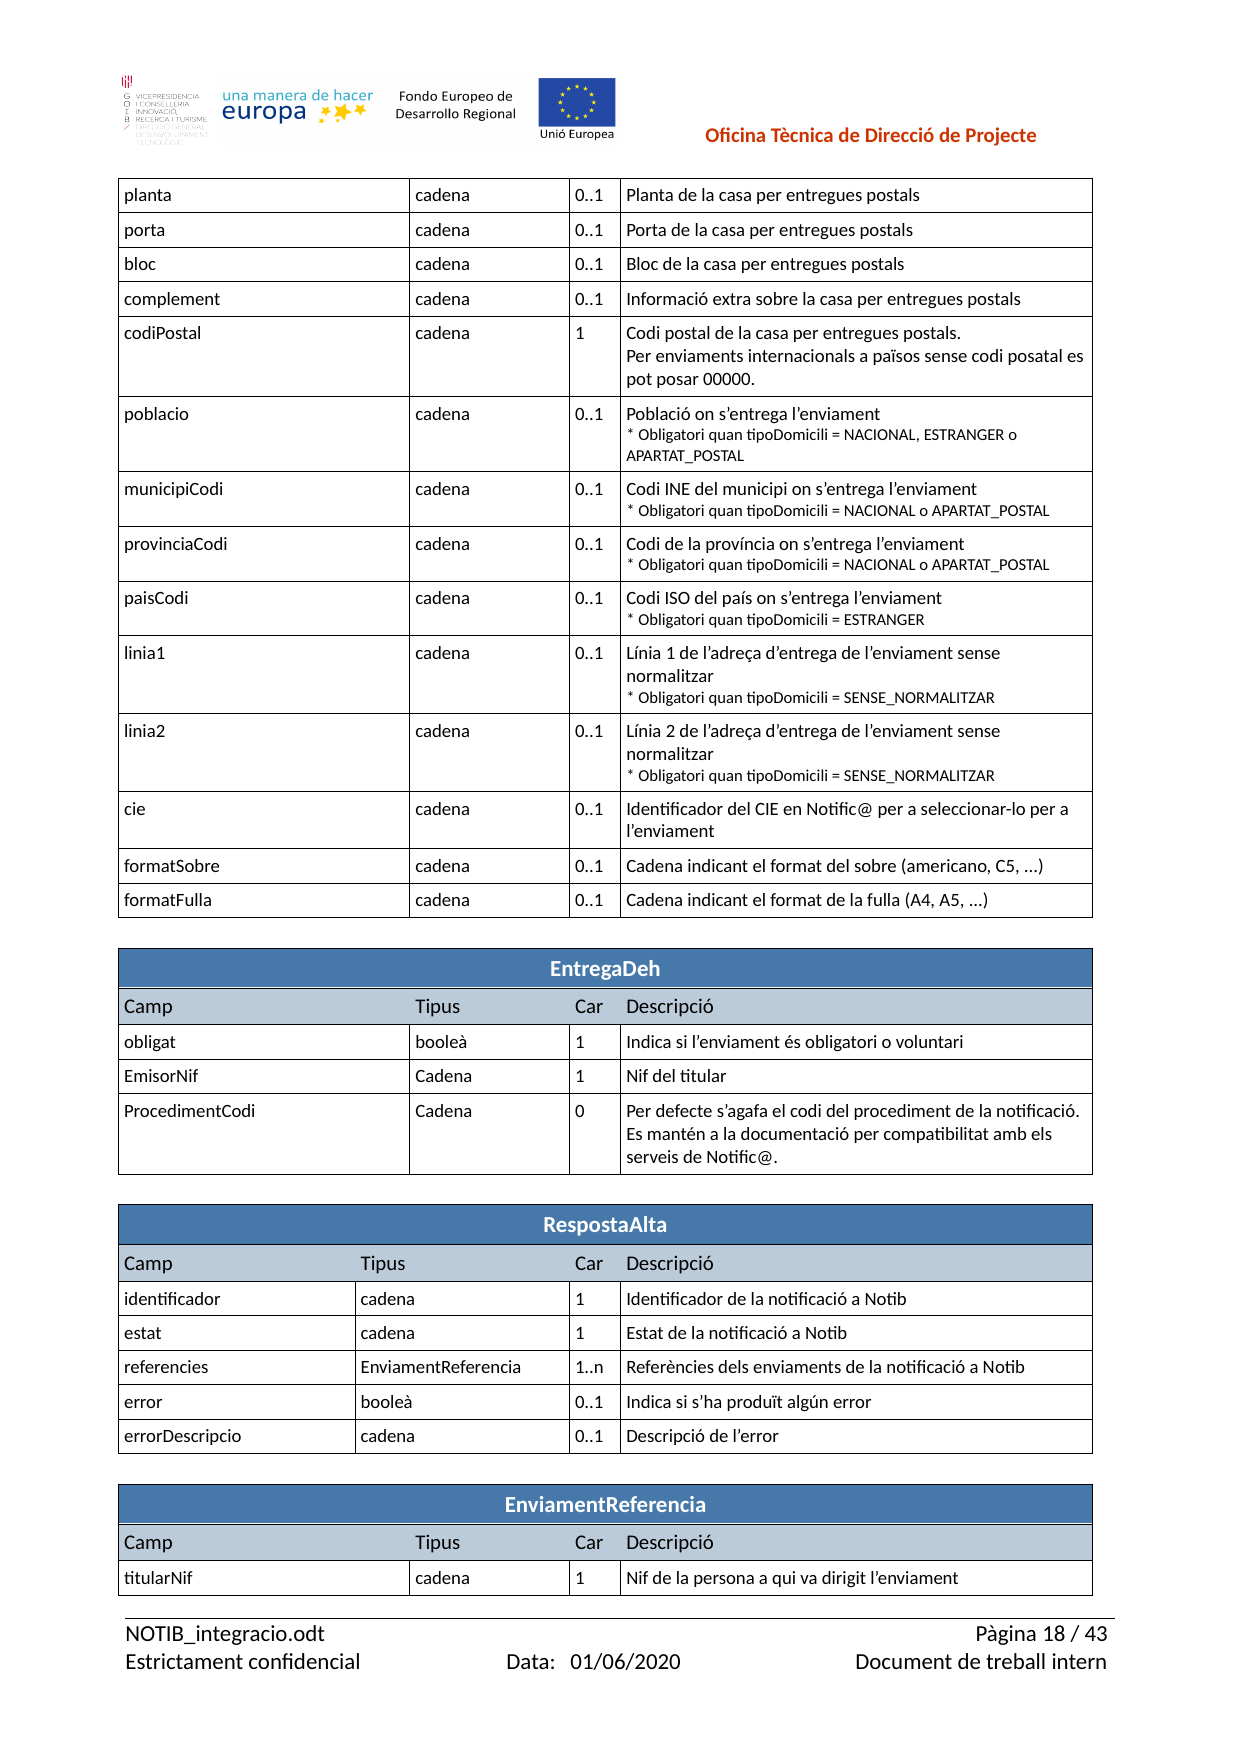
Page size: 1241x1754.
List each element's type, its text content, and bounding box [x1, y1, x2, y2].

table_cell 0..1 [570, 472, 620, 526]
table_cell Descripció [620, 1245, 1092, 1281]
table_cell Informació extra sobre la casa per entregues postals [621, 282, 1092, 316]
table_cell Nif de la persona a qui va dirigit l’enviament [621, 1561, 1092, 1595]
table_cell Codi postal de la casa per entregues postals. Per enviaments internacionals a països sense codi posatal es pot posar 00000. [621, 317, 1092, 396]
table_cell 1 [570, 1025, 620, 1059]
table_cell poblacio [119, 397, 409, 471]
table_cell Identificador de la notificació a Notib [621, 1282, 1092, 1315]
table_cell 0..1 [570, 213, 620, 247]
picture [118, 73, 213, 147]
table_cell EnviamentReferencia [356, 1351, 569, 1384]
table_cell 0..1 [570, 849, 620, 883]
table_cell Planta de la casa per entregues postals [621, 179, 1092, 212]
table_cell Codi de la província on s’entrega l’enviament * Obligatori quan tipoDomicili = NACIONAL o APARTAT_POSTAL [621, 527, 1092, 581]
table_cell cadena [410, 636, 569, 713]
table_cell Descripció [620, 1525, 1092, 1560]
table_cell identificador [119, 1282, 355, 1315]
table_cell provinciaCodi [119, 527, 409, 581]
table_cell obligat [119, 1025, 409, 1059]
table_cell Identificador del CIE en Notific@ per a seleccionar-lo per a l’enviament [621, 792, 1092, 848]
table_cell 1 [570, 1282, 620, 1315]
table_cell Descripció de l’error [621, 1420, 1092, 1453]
table_cell formatFulla [119, 884, 409, 917]
table_cell Tipus [409, 989, 569, 1024]
table_header EntregaDeh [119, 949, 1092, 987]
table_cell Població on s’entrega l’enviament * Obligatori quan tipoDomicili = NACIONAL, ESTRANGER o APARTAT_POSTAL [621, 397, 1092, 471]
table_cell cadena [410, 248, 569, 281]
table_cell Cadena [410, 1060, 569, 1093]
table_cell 0..1 [570, 397, 620, 471]
table_cell Descripció [620, 989, 1092, 1024]
table_cell cadena [356, 1282, 569, 1315]
table_cell cadena [410, 282, 569, 316]
table_cell 0..1 [570, 636, 620, 713]
table_cell Codi ISO del país on s’entrega l’enviament * Obligatori quan tipoDomicili = ESTRANGER [621, 582, 1092, 635]
table_cell error [119, 1385, 355, 1419]
table_cell cadena [410, 884, 569, 917]
table_cell Línia 1 de l’adreça d’entrega de l’enviament sense normalitzar * Obligatori quan tipoDomicili = SENSE_NORMALITZAR [621, 636, 1092, 713]
table_cell cadena [410, 1561, 569, 1595]
table_cell 0..1 [570, 582, 620, 635]
table_cell Tipus [355, 1245, 569, 1281]
table_cell Nif del titular [621, 1060, 1092, 1093]
table_cell Car [569, 1245, 620, 1281]
table_cell cadena [410, 849, 569, 883]
table_cell 1 [570, 1316, 620, 1350]
table_cell booleà [356, 1385, 569, 1419]
table_cell ProcedimentCodi [119, 1094, 409, 1174]
table_cell Per defecte s’agafa el codi del procediment de la notificació. Es mantén a la documentació per compatibilitat amb els serveis de Notific@. [621, 1094, 1092, 1174]
table_cell Cadena indicant el format del sobre (americano, C5, ...) [621, 849, 1092, 883]
table_cell 0..1 [570, 527, 620, 581]
table_cell booleà [410, 1025, 569, 1059]
table_cell cadena [410, 714, 569, 791]
table_cell Porta de la casa per entregues postals [621, 213, 1092, 247]
table_cell bloc [119, 248, 409, 281]
table_cell 1 [570, 317, 620, 396]
table_cell Camp [119, 1525, 409, 1560]
table_cell 1..n [570, 1351, 620, 1384]
table_cell cadena [410, 317, 569, 396]
table_header EnviamentReferencia [119, 1485, 1092, 1523]
table_cell Camp [119, 989, 409, 1024]
table_cell 1 [570, 1561, 620, 1595]
table_cell cadena [410, 527, 569, 581]
table_cell 0..1 [570, 248, 620, 281]
table_cell titularNif [119, 1561, 409, 1595]
table_cell Tipus [409, 1525, 569, 1560]
table_cell complement [119, 282, 409, 316]
table_cell cadena [410, 179, 569, 212]
table_cell estat [119, 1316, 355, 1350]
table_cell 0..1 [570, 1385, 620, 1419]
table_cell Camp [119, 1245, 355, 1281]
table_cell 0 [570, 1094, 620, 1174]
table_cell linia2 [119, 714, 409, 791]
table_cell codiPostal [119, 317, 409, 396]
table_cell Indica si s’ha produït algún error [621, 1385, 1092, 1419]
table_cell paisCodi [119, 582, 409, 635]
table_cell cadena [410, 792, 569, 848]
table_cell Estat de la notificació a Notib [621, 1316, 1092, 1350]
table_cell 0..1 [570, 282, 620, 316]
table_cell cadena [410, 472, 569, 526]
table_cell 0..1 [570, 1420, 620, 1453]
table_cell Referències dels enviaments de la notificació a Notib [621, 1351, 1092, 1384]
table_cell 0..1 [570, 714, 620, 791]
table_cell cadena [410, 582, 569, 635]
picture [219, 73, 621, 147]
table_cell referencies [119, 1351, 355, 1384]
table_cell Codi INE del municipi on s’entrega l’enviament * Obligatori quan tipoDomicili = NACIONAL o APARTAT_POSTAL [621, 472, 1092, 526]
table_cell 0..1 [570, 884, 620, 917]
table_cell cadena [410, 213, 569, 247]
table_cell cie [119, 792, 409, 848]
table_cell 0..1 [570, 179, 620, 212]
table_header RespostaAlta [119, 1205, 1092, 1244]
table_cell Bloc de la casa per entregues postals [621, 248, 1092, 281]
table_cell cadena [356, 1316, 569, 1350]
table_cell errorDescripcio [119, 1420, 355, 1453]
table_cell 0..1 [570, 792, 620, 848]
table_cell Car [569, 1525, 620, 1560]
table_cell 1 [570, 1060, 620, 1093]
table_cell Indica si l’enviament és obligatori o voluntari [621, 1025, 1092, 1059]
table_cell Cadena [410, 1094, 569, 1174]
table_cell Cadena indicant el format de la fulla (A4, A5, ...) [621, 884, 1092, 917]
table_cell planta [119, 179, 409, 212]
table_cell Línia 2 de l’adreça d’entrega de l’enviament sense normalitzar * Obligatori quan tipoDomicili = SENSE_NORMALITZAR [621, 714, 1092, 791]
table_cell linia1 [119, 636, 409, 713]
table_cell cadena [356, 1420, 569, 1453]
table_cell porta [119, 213, 409, 247]
table_cell Car [569, 989, 620, 1024]
table_cell cadena [410, 397, 569, 471]
table_cell EmisorNif [119, 1060, 409, 1093]
table_cell formatSobre [119, 849, 409, 883]
table_cell municipiCodi [119, 472, 409, 526]
